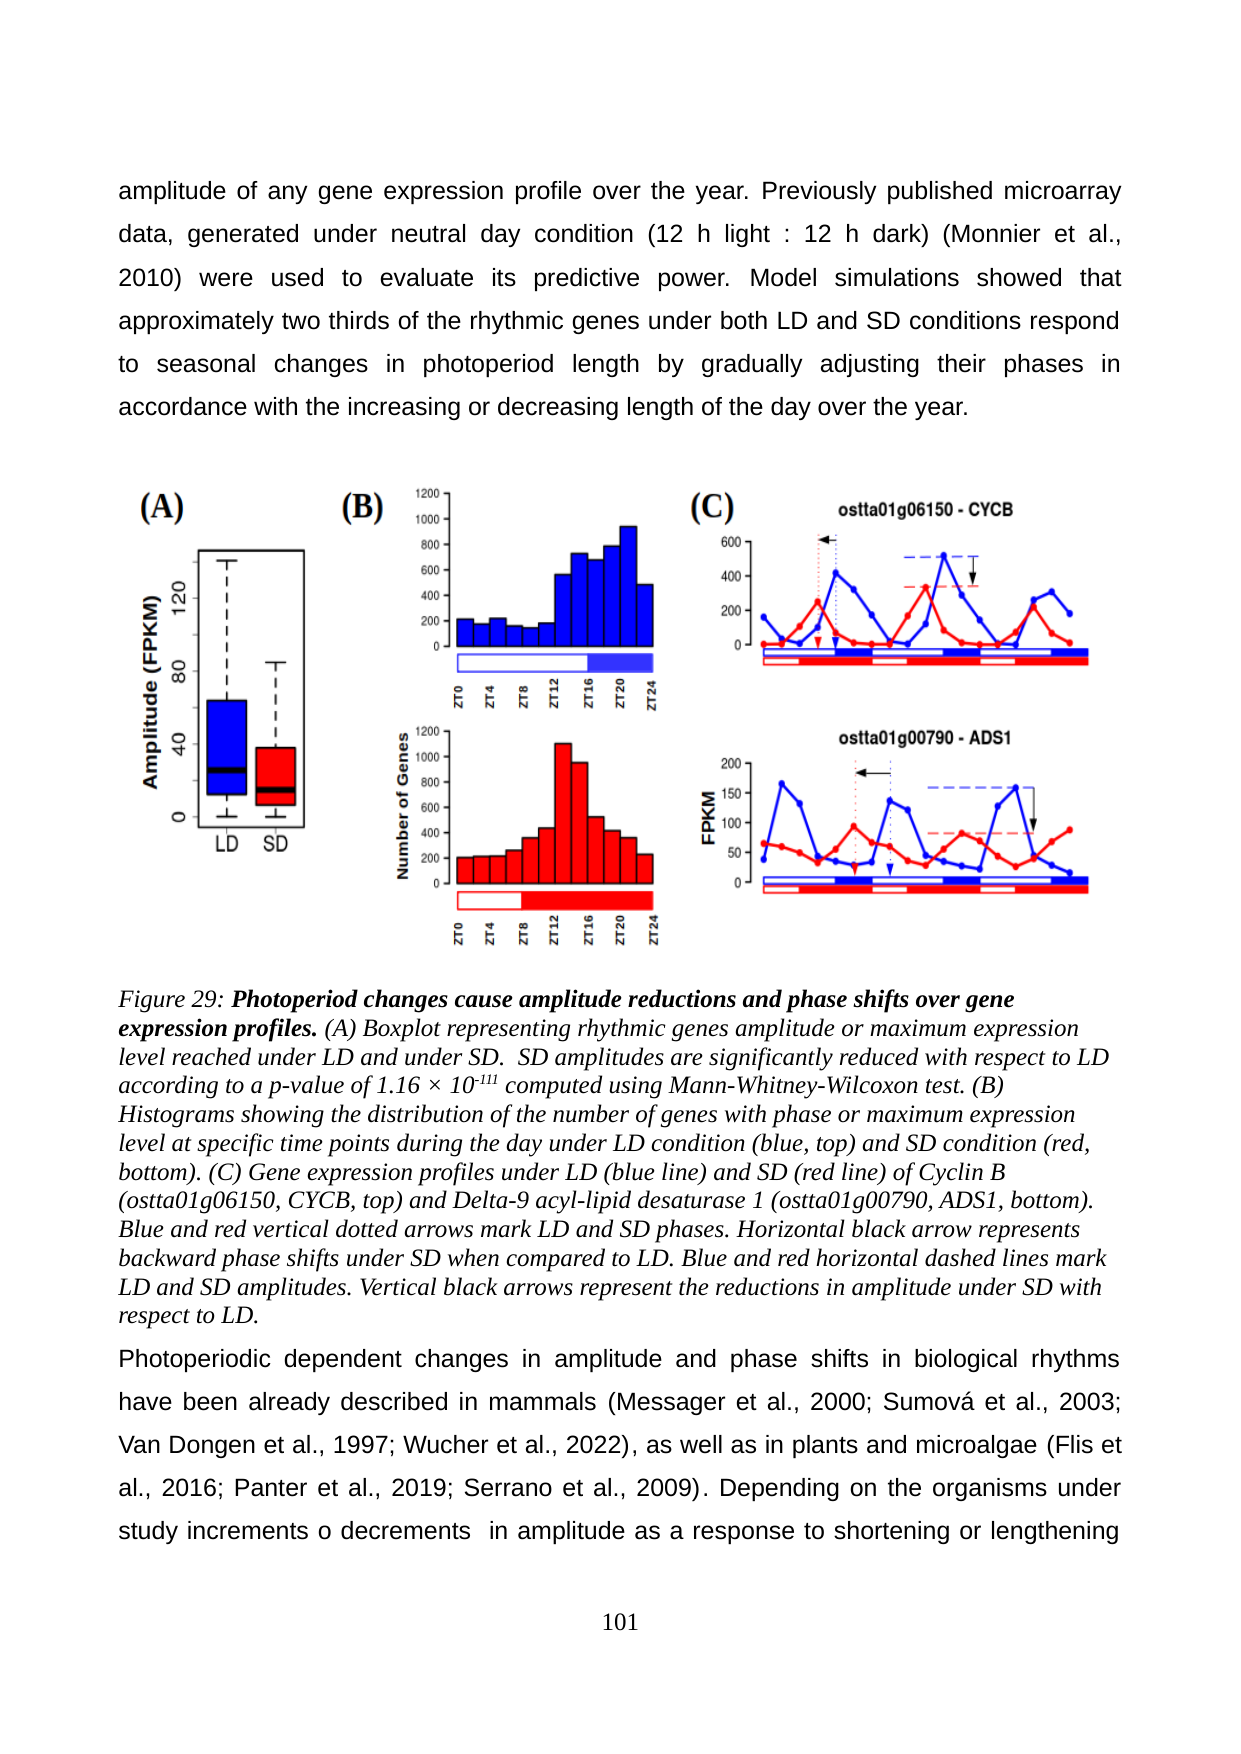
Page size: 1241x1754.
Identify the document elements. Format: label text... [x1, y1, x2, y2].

picture [98, 462, 1143, 985]
text amplitude of any gene expression profile over the year. Previously published microarray data, generated under neutral day condition (12 h light : 12 h dark) (Monnier et al., 2010)⁠ were used to evaluate its predictive power. Model simulations showed that approximately two thirds of the rhythmic genes under both LD and SD conditions respond to seasonal changes in photoperiod length by gradually adjusting their phases in accordance with the increasing or decreasing length of the day over the year. [118, 176, 1122, 421]
text Figure 29: Photoperiod changes cause amplitude reductions and phase shifts over gene expression profiles. (A) Boxplot representing rhythmic genes amplitude or maximum expression level reached under LD and under SD. SD amplitudes are significantly reduced with respect to LD according to a p-value of 1.16 × 10-111 computed using Mann-Whitney-Wilcoxon test. (B) Histograms showing the distribution of the number of genes with phase or maximum expression level at specific time points during the day under LD condition (blue, top) and SD condition (red, bottom). (C) Gene expression profiles under LD (blue line) and SD (red line) of Cyclin B (ostta01g06150, CYCB, top) and Delta-9 acyl-lipid desaturase 1 (ostta01g00790, ADS1, bottom). Blue and red vertical dotted arrows mark LD and SD phases. Horizontal black arrow represents backward phase shifts under SD when compared to LD. Blue and red horizontal dashed lines mark LD and SD amplitudes. Vertical black arrows represent the reductions in amplitude under SD with respect to LD. [118, 985, 1122, 1329]
text Photoperiodic dependent changes in amplitude and phase shifts in biological rhythms have been already described in mammals (Messager et al., 2000; Sumová et al., 2003; Van Dongen et al., 1997; Wucher et al., 2022)⁠, as well as in plants and microalgae (Flis et al., 2016; Panter et al., 2019; Serrano et al., 2009)⁠. Depending on the organisms under study increments o decrements in amplitude as a response to shortening or lengthening [118, 1329, 1122, 1545]
